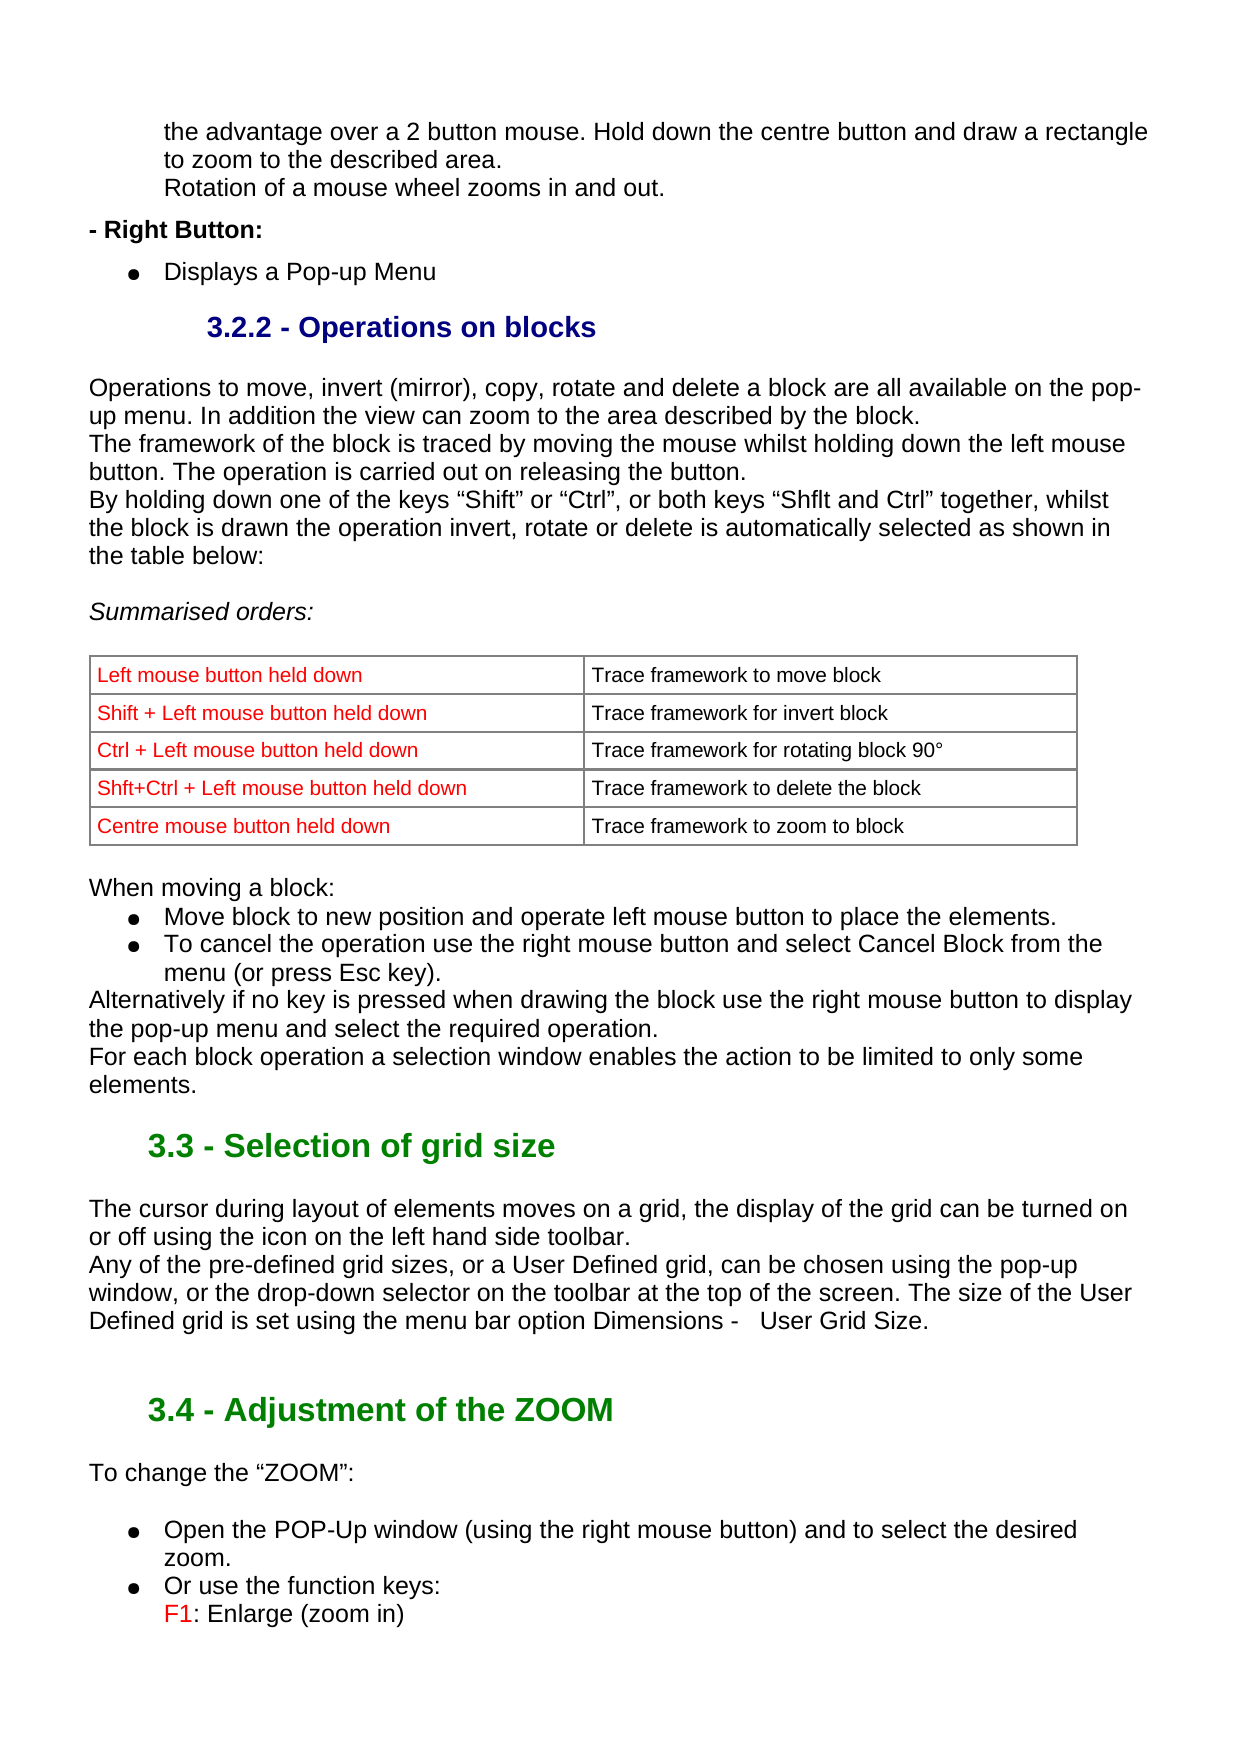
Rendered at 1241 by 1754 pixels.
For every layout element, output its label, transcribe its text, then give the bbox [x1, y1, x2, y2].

subtitle Summarised orders: [88, 597, 1152, 626]
subtitle Selection of grid size [148, 1128, 1152, 1165]
subtitle The framework of the block is traced by moving the mouse whilst holding down the left mouse button. The operation is carried out on releasing the button. [88, 429, 1152, 485]
subtitle Operations on blocks [207, 311, 1152, 344]
subtitle The cursor during layout of elements moves on a grid, the display of the grid can be turned on or off using the icon on the left hand side toolbar. [88, 1194, 1152, 1250]
table_cell Shift + Left mouse button held down [91, 695, 583, 731]
table_cell Shft+Ctrl + Left mouse button held down [91, 771, 583, 806]
text - Right Button: [88, 216, 1152, 244]
list Displays a Pop-up Menu [126, 258, 1152, 286]
subtitle When moving a block: [88, 874, 1152, 902]
table_cell Trace framework to delete the block [585, 771, 1076, 806]
table_cell Centre mouse button held down [91, 808, 583, 844]
subtitle To change the “ZOOM”: [88, 1458, 1152, 1486]
table_cell Ctrl + Left mouse button held down [91, 733, 583, 768]
table_header Left mouse button held down [91, 657, 583, 693]
subtitle Adjustment of the ZOOM [148, 1392, 1152, 1429]
list Open the POP-Up window (using the right mouse button) and to select the desired zoom. [126, 1516, 1152, 1572]
list To cancel the operation use the right mouse button and select Cancel Block from the menu (or press Esc key). [126, 930, 1152, 986]
list Or use the function keys: F1: Enlarge (zoom in) [126, 1572, 1152, 1628]
table_cell Trace framework for rotating block 90° [585, 733, 1076, 768]
table_cell Trace framework for invert block [585, 695, 1076, 731]
list Move block to new position and operate left mouse button to place the elements. [126, 902, 1152, 930]
subtitle Any of the pre-defined grid sizes, or a User Defined grid, can be chosen using the pop-up window, or the drop-down selector on the toolbar at the top of the screen. The size of the User Defined grid is set using the menu bar option Dimensions - User Grid Size. [88, 1250, 1152, 1334]
list the advantage over a 2 button mouse. Hold down the centre button and draw a rectangle to zoom to the described area. Rotation of a mouse wheel zooms in and out. [126, 118, 1152, 202]
subtitle By holding down one of the keys “Shift” or “Ctrl”, or both keys “Shflt and Ctrl” together, whilst the block is drawn the operation invert, rotate or delete is automatically selected as shown in the table below: [88, 485, 1152, 569]
table_header Trace framework to move block [585, 657, 1076, 693]
list Alternatively if no key is pressed when drawing the block use the right mouse button to display the pop-up menu and select the required operation. For each block operation a selection window enables the action to be limited to only some elements. [88, 986, 1152, 1098]
subtitle Operations to move, invert (mirror), copy, rotate and delete a block are all available on the pop-up menu. In addition the view can zoom to the area described by the block. [88, 373, 1152, 429]
table_cell Trace framework to zoom to block [585, 808, 1076, 844]
